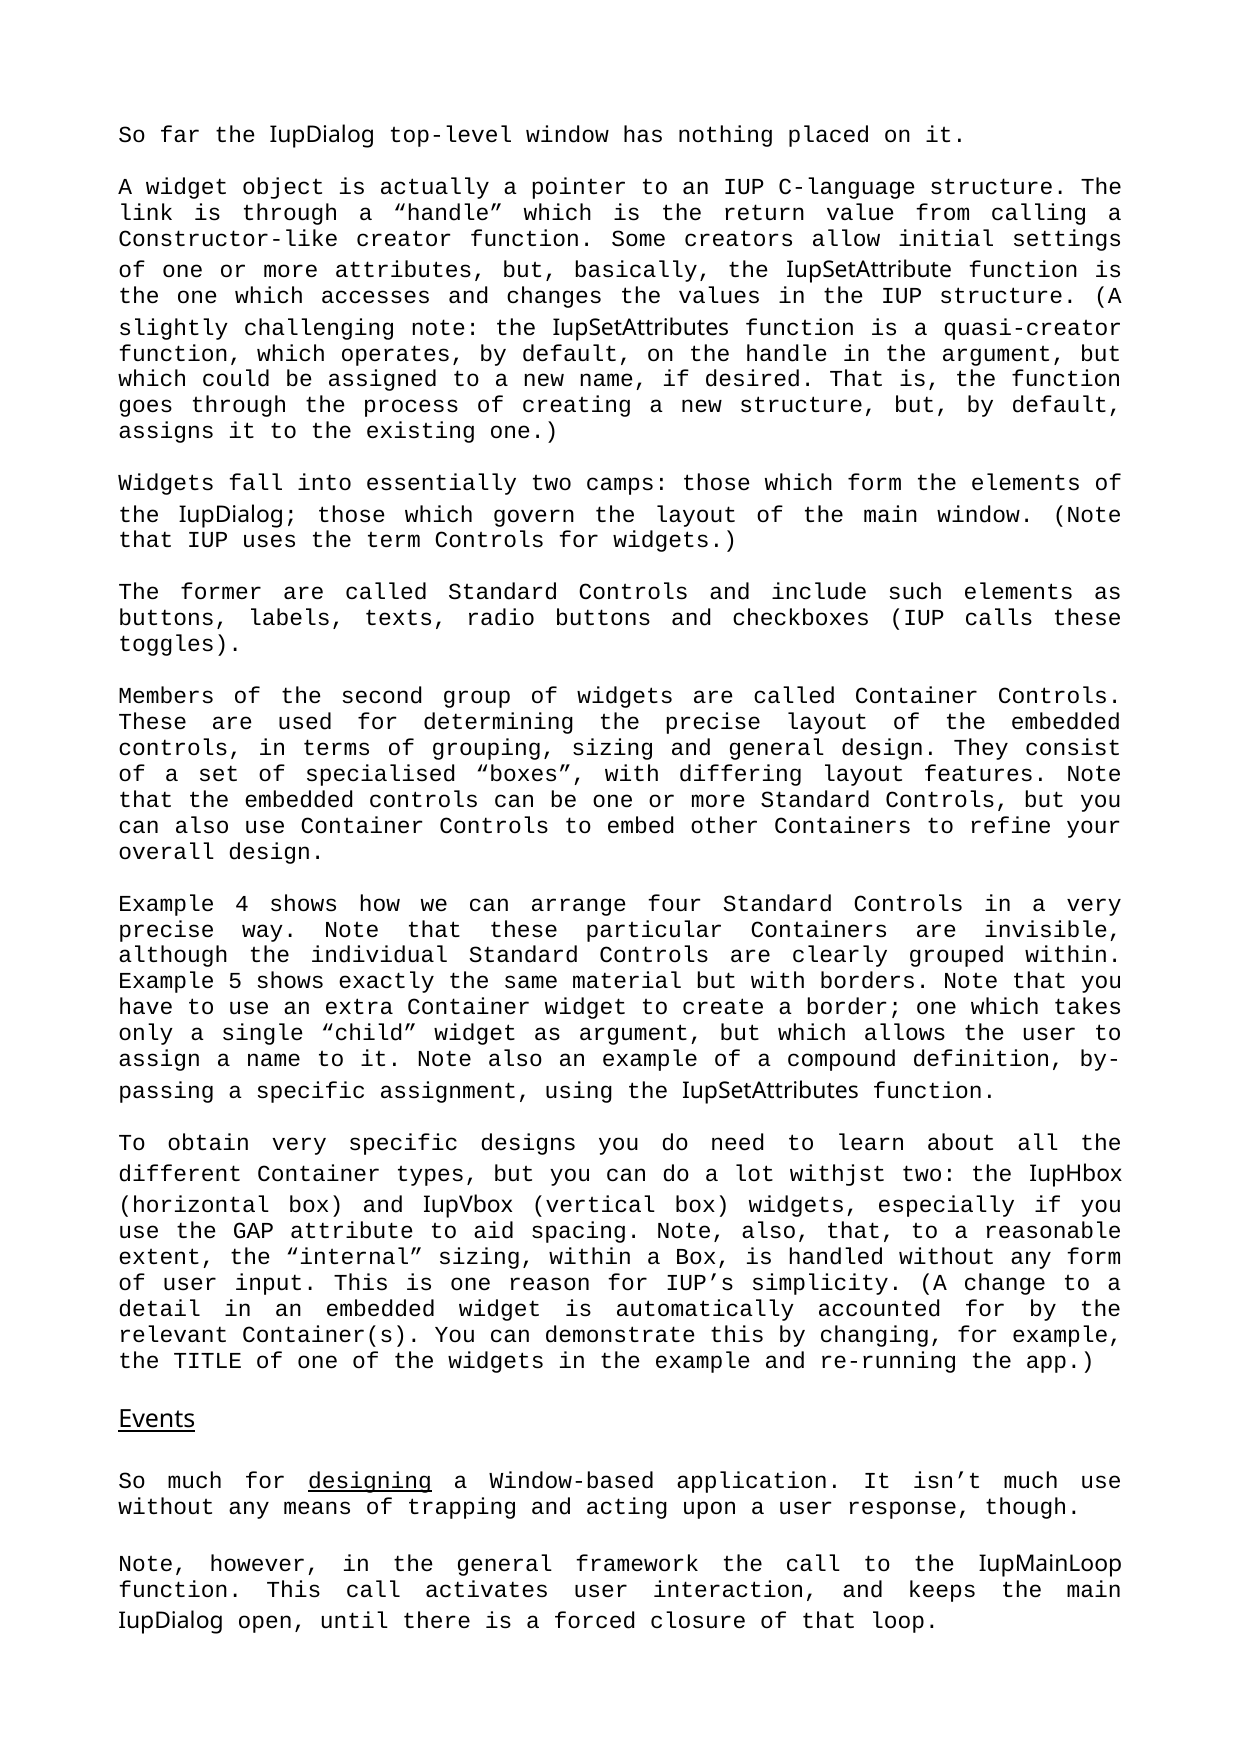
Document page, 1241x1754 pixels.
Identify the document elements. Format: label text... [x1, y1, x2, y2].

text Note, however, in the general framework the call to the IupMainLoop function. This call activates user interaction, and keeps the main IupDialog open, until there is a forced closure of that loop. [118, 1547, 1122, 1636]
text Events [118, 1401, 1122, 1435]
text A widget object is actually a pointer to an IUP C-language structure. The link is through a “handle” which is the return value from calling a Constructor-like creator function. Some creators allow initial settings of one or more attributes, but, basically, the IupSetAttribute function is the one which accesses and changes the values in the IUP structure. (A slightly challenging note: the IupSetAttributes function is a quasi-creator function, which operates, by default, on the handle in the argument, but which could be assigned to a new name, if desired. That is, the function goes through the process of creating a new structure, but, by default, assigns it to the existing one.) [118, 175, 1122, 446]
text So far the IupDialog top-level window has nothing placed on it. [118, 118, 1122, 149]
text Widgets fall into essentially two camps: those which form the elements of the IupDialog; those which govern the layout of the main window. (Note that IUP uses the term Controls for widgets.) [118, 472, 1122, 555]
text So much for designing a Window-based application. It isn’t much use without any means of trapping and acting upon a user response, though. [118, 1469, 1122, 1521]
text The former are called Standard Controls and include such elements as buttons, labels, texts, radio buttons and checkboxes (IUP calls these toggles). [118, 581, 1122, 658]
text Members of the second group of widgets are called Container Controls. These are used for determining the precise layout of the embedded controls, in terms of grouping, sizing and general design. They consist of a set of specialised “boxes”, with differing layout features. Note that the embedded controls can be one or more Standard Controls, but you can also use Container Controls to embed other Containers to refine your overall design. [118, 684, 1122, 866]
text Example 4 shows how we can arrange four Standard Controls in a very precise way. Note that these particular Containers are invisible, although the individual Standard Controls are clearly grouped within. Example 5 shows exactly the same material but with borders. Note that you have to use an extra Container widget to create a border; one which takes only a single “child” widget as argument, but which allows the user to assign a name to it. Note also an example of a compound definition, by-passing a specific assignment, using the IupSetAttributes function. [118, 892, 1122, 1105]
text To obtain very specific designs you do need to learn about all the different Container types, but you can do a lot withjst two: the IupHbox (horizontal box) and IupVbox (vertical box) widgets, especially if you use the GAP attribute to aid spacing. Note, also, that, to a reasonable extent, the “internal” sizing, within a Box, is handled without any form of user input. This is one reason for IUP’s simplicity. (A change to a detail in an embedded widget is automatically accounted for by the relevant Container(s). You can demonstrate this by changing, for example, the TITLE of one of the widgets in the example and re-running the app.) [118, 1131, 1122, 1375]
